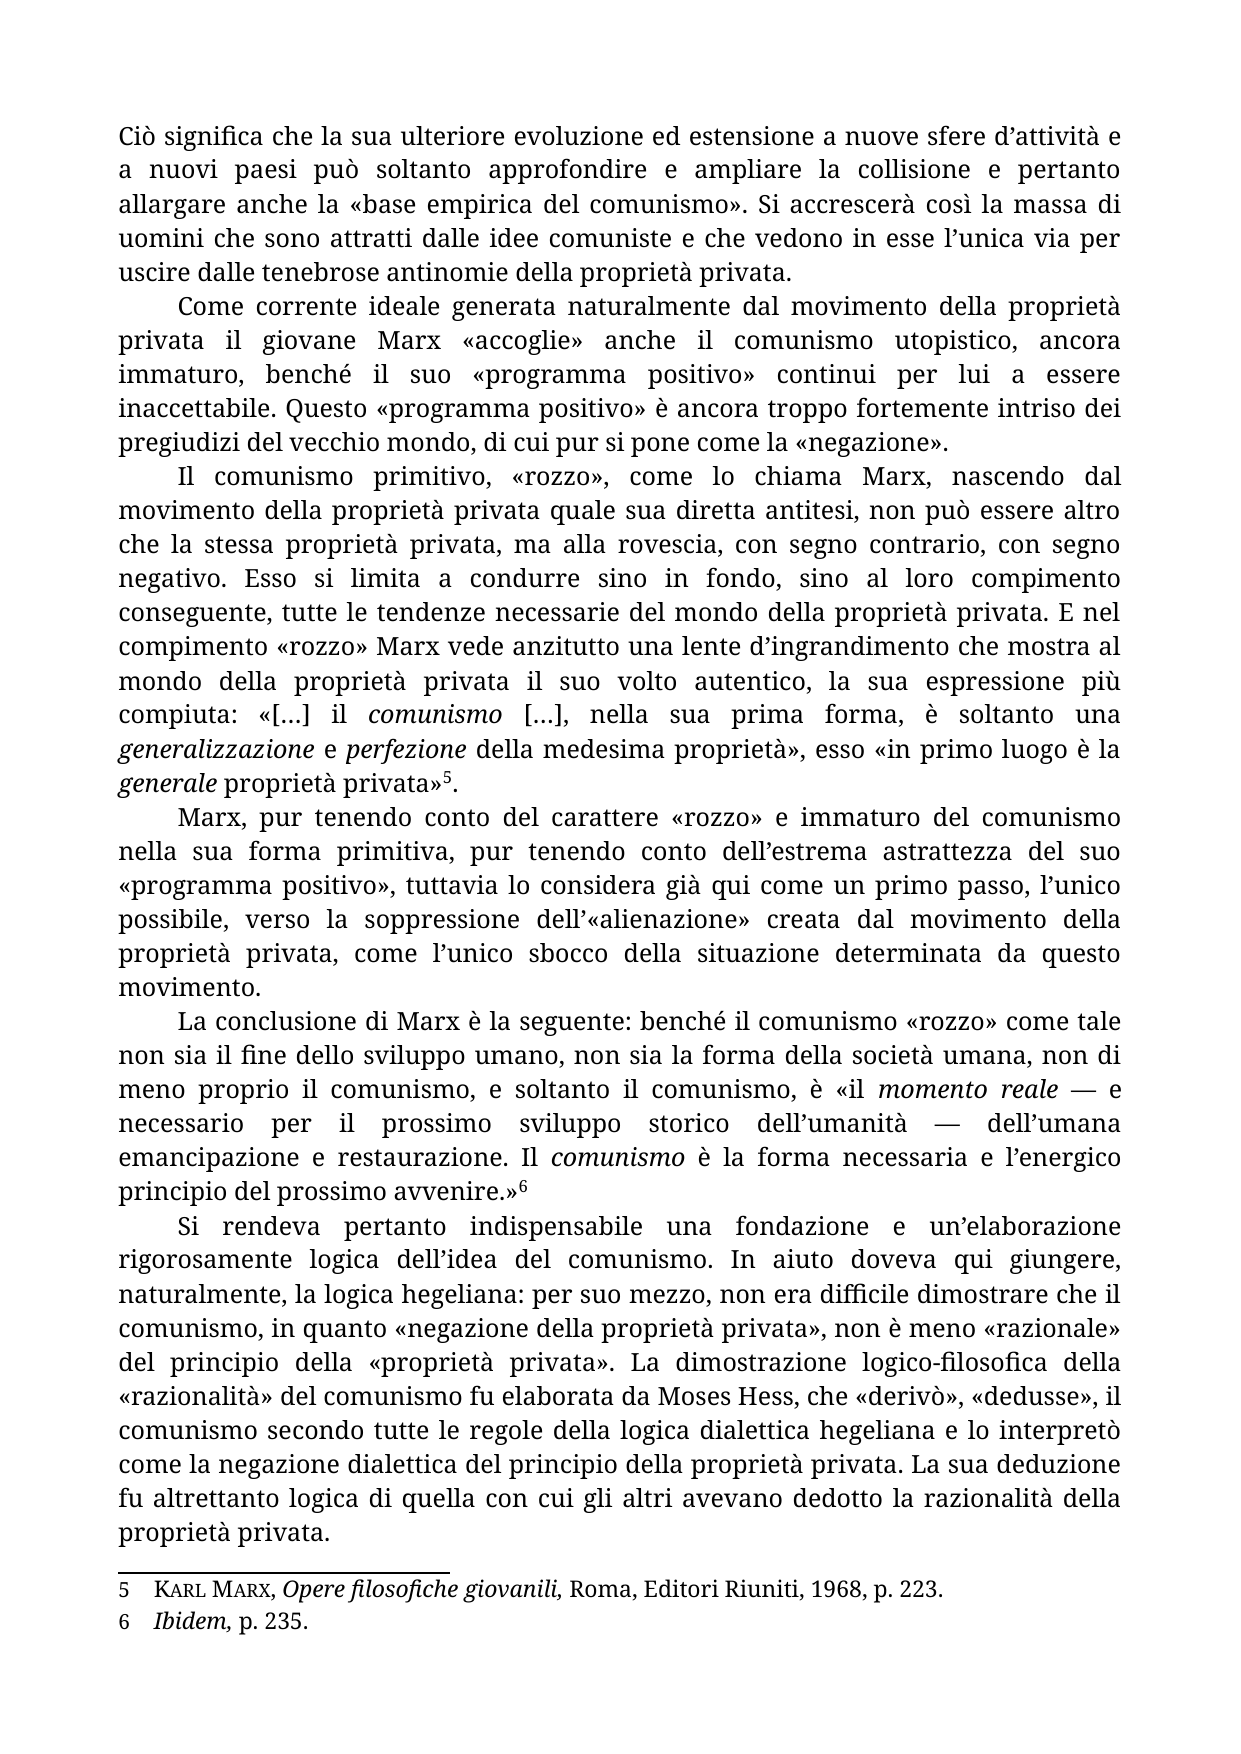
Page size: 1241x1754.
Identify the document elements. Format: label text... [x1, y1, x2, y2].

text Ciò significa che la sua ulteriore evoluzione ed estensione a nuove sfere d’attività e a nuovi paesi può soltanto approfondire e ampliare la collisione e pertanto allargare anche la «base empirica del comunismo». Si accrescerà così la massa di uomini che sono attratti dalle idee comuniste e che vedono in esse l’unica via per uscire dalle tenebrose antinomie della proprietà privata. [118, 118, 1122, 288]
text Ibidem, p. 235. [118, 1604, 1122, 1636]
text Marx, pur tenendo conto del carattere «rozzo» e immaturo del comunismo nella sua forma primitiva, pur tenendo conto dell’estrema astrattezza del suo «programma positivo», tuttavia lo considera già qui come un primo passo, l’unico possibile, verso la soppressione dell’«alienazione» creata dal movimento della proprietà privata, come l’unico sbocco della situazione determinata da questo movimento. [118, 799, 1122, 1004]
text Il comunismo primitivo, «rozzo», come lo chiama Marx, nascendo dal movimento della proprietà privata quale sua diretta antitesi, non può essere altro che la stessa proprietà privata, ma alla rovescia, con segno contrario, con segno negativo. Esso si limita a condurre sino in fondo, sino al loro compimento conseguente, tutte le tendenze necessarie del mondo della proprietà privata. E nel compimento «rozzo» Marx vede anzitutto una lente d’ingrandimento che mostra al mondo della proprietà privata il suo volto autentico, la sua espressione più compiuta: «[…] il comunismo […], nella sua prima forma, è soltanto una generalizzazione e perfezione della medesima proprietà», esso «in primo luogo è la generale proprietà privata». [118, 459, 1122, 799]
text Karl Marx, Opere filosofiche giovanili, Roma, Editori Riuniti, 1968, p. 223. [118, 1573, 1122, 1604]
text Si rendeva pertanto indispensabile una fondazione e un’elaborazione rigorosamente logica dell’idea del comunismo. In aiuto doveva qui giungere, naturalmente, la logica hegeliana: per suo mezzo, non era difficile dimostrare che il comunismo, in quanto «negazione della proprietà privata», non è meno «razionale» del principio della «proprietà privata». La dimostrazione logico-filosofica della «razionalità» del comunismo fu elaborata da Moses Hess, che «derivò», «dedusse», il comunismo secondo tutte le regole della logica dialettica hegeliana e lo interpretò come la negazione dialettica del principio della proprietà privata. La sua deduzione fu altrettanto logica di quella con cui gli altri avevano dedotto la razionalità della proprietà privata. [118, 1208, 1122, 1549]
text Come corrente ideale generata naturalmente dal movimento della proprietà privata il giovane Marx «accoglie» anche il comunismo utopistico, ancora immaturo, benché il suo «programma positivo» continui per lui a essere inaccettabile. Questo «programma positivo» è ancora troppo fortemente intriso dei pregiudizi del vecchio mondo, di cui pur si pone come la «negazione». [118, 288, 1122, 459]
text La conclusione di Marx è la seguente: benché il comunismo «rozzo» come tale non sia il fine dello sviluppo umano, non sia la forma della società umana, non di meno proprio il comunismo, e soltanto il comunismo, è «il momento reale — e necessario per il prossimo sviluppo storico dell’umanità — dell’umana emancipazione e restaurazione. Il comunismo è la forma necessaria e l’energico principio del prossimo avvenire.» [118, 1004, 1122, 1208]
